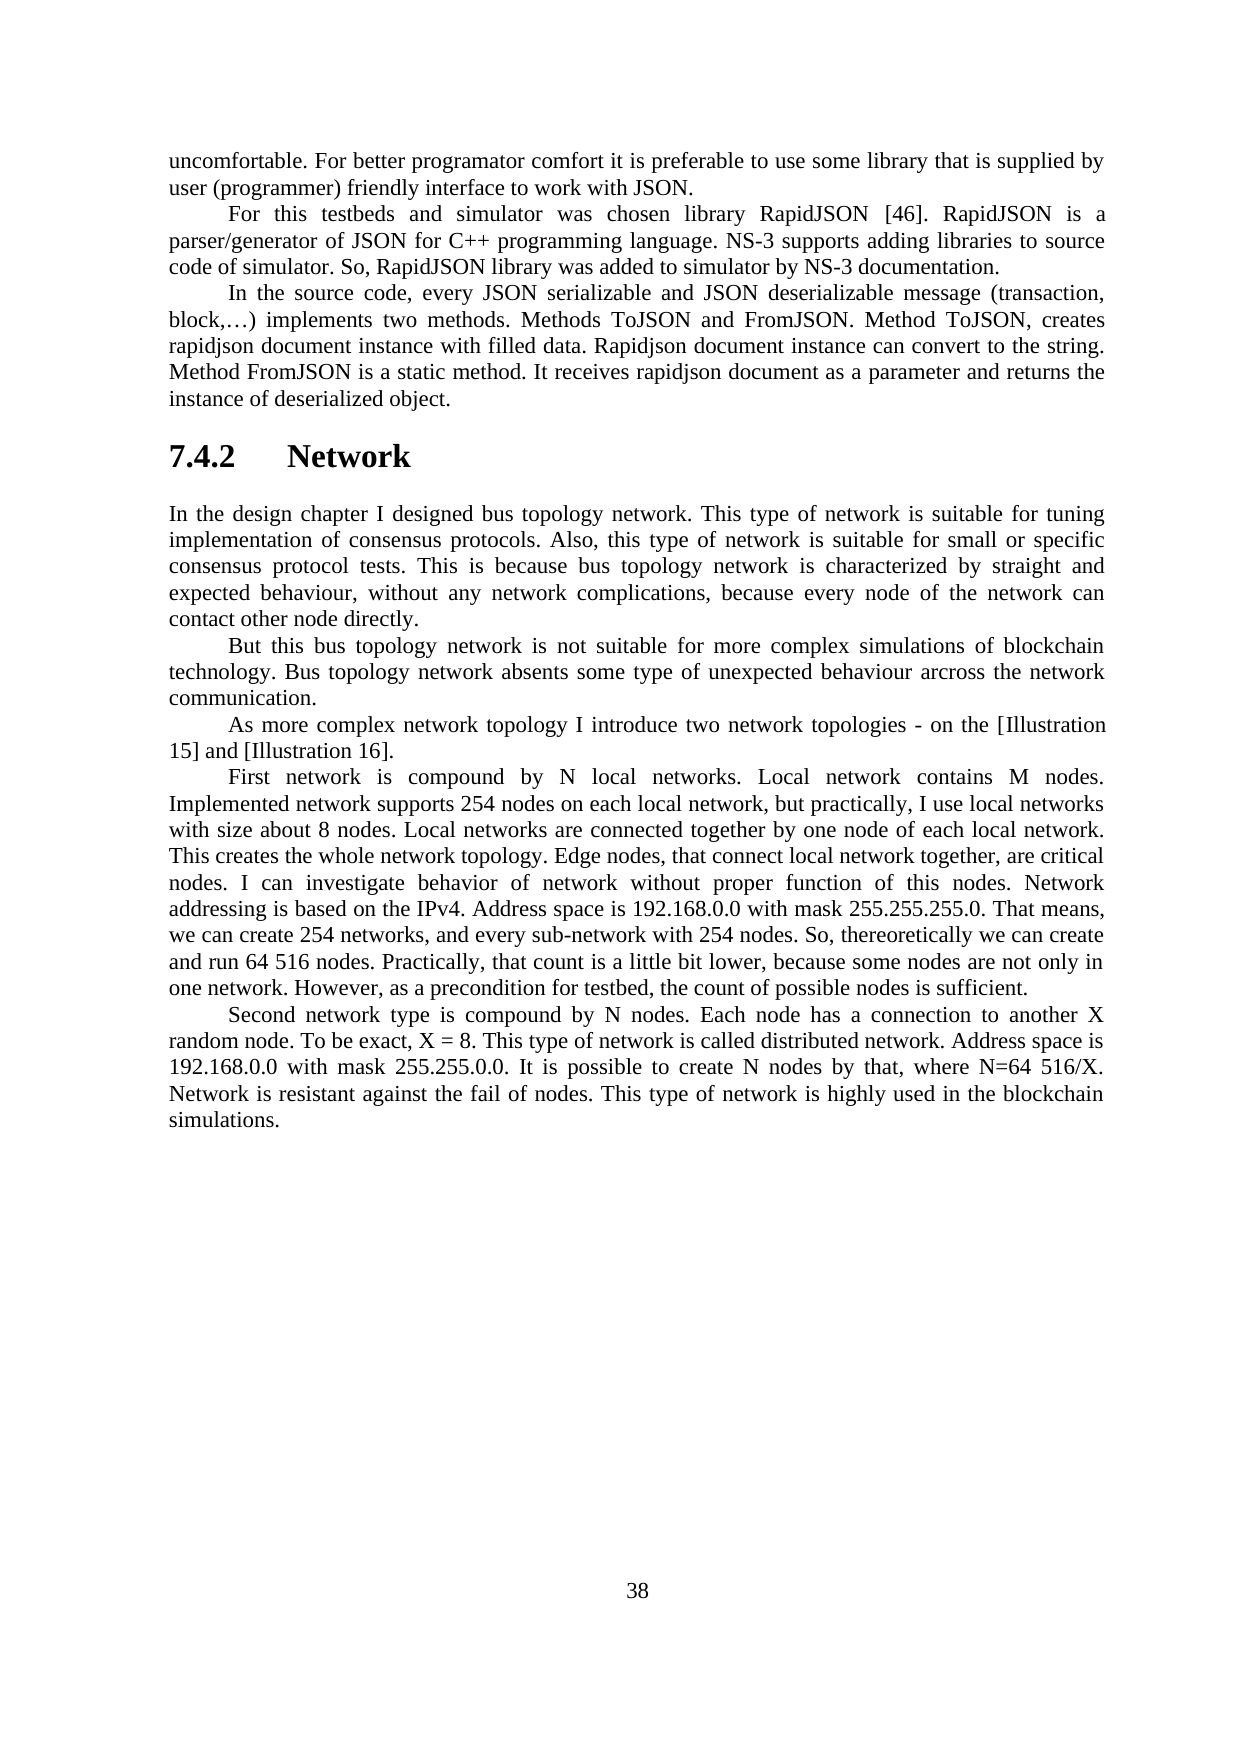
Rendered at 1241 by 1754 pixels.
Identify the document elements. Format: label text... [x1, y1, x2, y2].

text In the design chapter I designed bus topology network. This type of network is suitable for tuning implementation of consensus protocols. Also, this type of network is suitable for small or specific consensus protocol tests. This is because bus topology network is characterized by straight and expected behaviour, without any network complications, because every node of the network can contact other node directly. [169, 500, 1106, 632]
text In the source code, every JSON serializable and JSON deserializable message (transaction, block,…) implements two methods. Methods ToJSON and FromJSON. Method ToJSON, creates rapidjson document instance with filled data. Rapidjson document instance can convert to the string. Method FromJSON is a static method. It receives rapidjson document as a parameter and returns the instance of deserialized object. [169, 279, 1106, 411]
text But this bus topology network is not suitable for more complex simulations of blockchain technology. Bus topology network absents some type of unexpected behaviour arcross the network communication. [169, 632, 1106, 711]
text As more complex network topology I introduce two network topologies - on the [Illustration 15] and [Illustration 16]. [169, 711, 1106, 763]
text First network is compound by N local networks. Local network contains M nodes. Implemented network supports 254 nodes on each local network, but practically, I use local networks with size about 8 nodes. Local networks are connected together by one node of each local network. This creates the whole network topology. Edge nodes, that connect local network together, are critical nodes. I can investigate behavior of network without proper function of this nodes. Network addressing is based on the IPv4. Address space is 192.168.0.0 with mask 255.255.255.0. That means, we can create 254 networks, and every sub-network with 254 nodes. So, thereoretically we can create and run 64 516 nodes. Practically, that count is a little bit lower, because some nodes are not only in one network. However, as a precondition for testbed, the count of possible nodes is sufficient. [169, 763, 1106, 1001]
subtitle Network [169, 436, 1106, 474]
text uncomfortable. For better programator comfort it is preferable to use some library that is supplied by user (programmer) friendly interface to work with JSON. [169, 148, 1106, 200]
text For this testbeds and simulator was chosen library RapidJSON [46]. RapidJSON is a parser/generator of JSON for C++ programming language. NS-3 supports adding libraries to source code of simulator. So, RapidJSON library was added to simulator by NS-3 documentation. [169, 200, 1106, 279]
text Second network type is compound by N nodes. Each node has a connection to another X random node. To be exact, X = 8. This type of network is called distributed network. Address space is 192.168.0.0 with mask 255.255.0.0. It is possible to create N nodes by that, where N=64 516/X. Network is resistant against the fail of nodes. This type of network is highly used in the blockchain simulations. [169, 1001, 1106, 1132]
